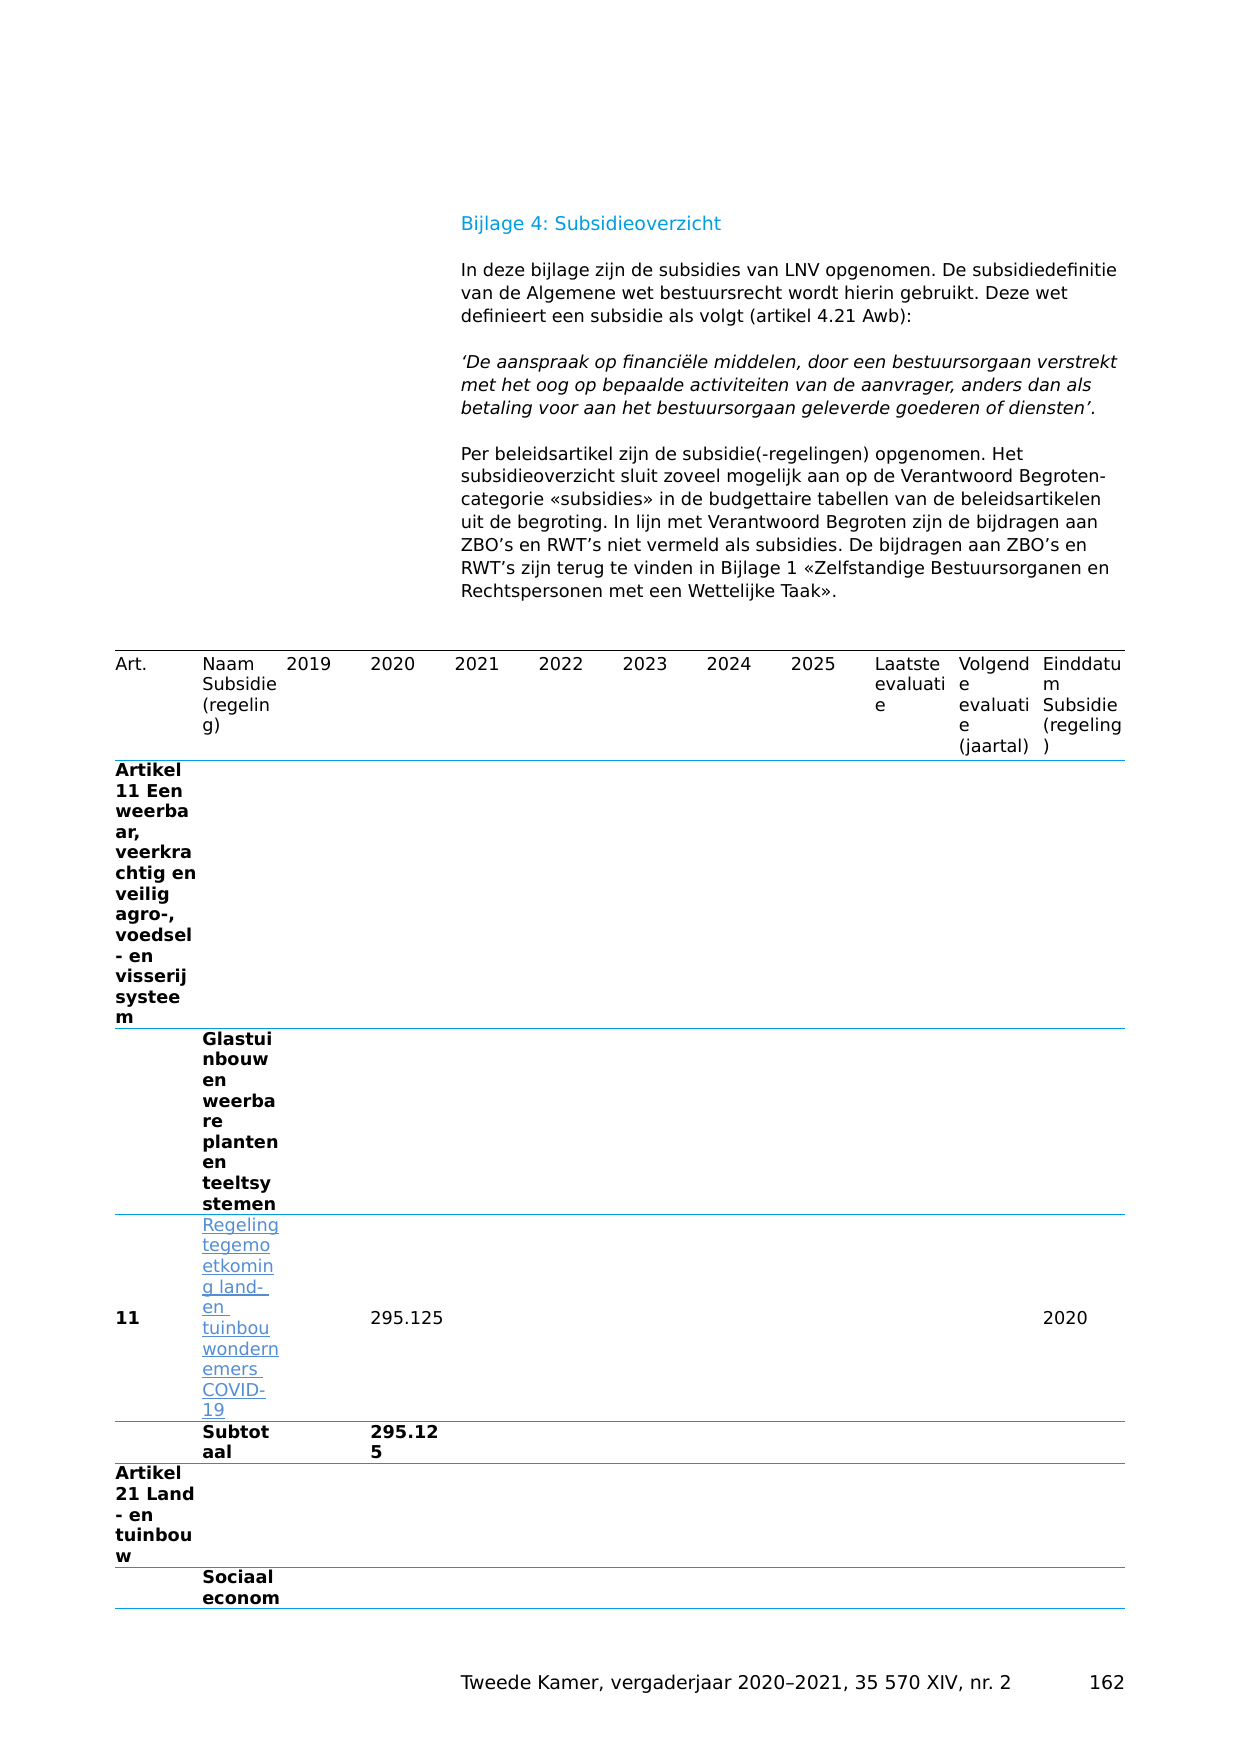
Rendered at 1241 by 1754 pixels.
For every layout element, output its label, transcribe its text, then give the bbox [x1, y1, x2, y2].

table_cell Volgende evaluatie (jaartal) [956, 651, 1040, 759]
table_cell [788, 1422, 872, 1463]
table_cell [115, 1029, 199, 1214]
table_cell [872, 1029, 956, 1214]
table_cell [620, 761, 703, 1028]
table_cell [535, 1422, 619, 1463]
table_cell [451, 761, 535, 1028]
table_cell Art. [115, 651, 199, 759]
table_cell [956, 1029, 1040, 1214]
table_cell [788, 1568, 872, 1608]
table_cell [283, 1464, 367, 1566]
table_cell [1040, 1029, 1125, 1214]
table_cell [872, 1464, 956, 1566]
table_cell 2019 [283, 651, 367, 759]
table_cell [283, 761, 367, 1028]
table_cell 2025 [788, 651, 872, 759]
table_cell [283, 1029, 367, 1214]
table_cell 2022 [535, 651, 619, 759]
table_cell Sociaal econom [199, 1568, 283, 1608]
table_cell Artikel 11 Een weerbaar, veerkrachtig en veilig agro-, voedsel- en visserijsysteem [115, 761, 199, 1028]
table_cell [704, 1568, 788, 1608]
table_cell [451, 1029, 535, 1214]
table_cell [704, 1422, 788, 1463]
table_cell [872, 1568, 956, 1608]
table_cell 2024 [704, 651, 788, 759]
table_cell 2023 [620, 651, 703, 759]
table_cell [115, 1568, 199, 1608]
table_cell [956, 1422, 1040, 1463]
table_cell [115, 1422, 199, 1463]
table_cell [620, 1464, 703, 1566]
table_cell [199, 761, 283, 1028]
table_cell [956, 1464, 1040, 1566]
table_cell 295.125 [367, 1422, 451, 1463]
table_cell [535, 1568, 619, 1608]
table_cell Naam Subsidie (regeling) [199, 651, 283, 759]
table_cell [956, 761, 1040, 1028]
table_cell [367, 1568, 451, 1608]
title Bijlage 4: Subsidieoverzicht [461, 213, 1125, 235]
table_cell [872, 1215, 956, 1421]
text Per beleidsartikel zijn de subsidie(-regelingen) opgenomen. Het subsidieoverzicht sluit zoveel mogelijk aan op de Verantwoord Begroten-categorie «subsidies» in de budgettaire tabellen van de beleidsartikelen uit de begroting. In lijn met Verantwoord Begroten zijn de bijdragen aan ZBO’s en RWT’s niet vermeld als subsidies. De bijdragen aan ZBO’s en RWT’s zijn terug te vinden in Bijlage 1 «Zelfstandige Bestuursorganen en Rechtspersonen met een Wettelijke Taak». [461, 442, 1125, 602]
table_cell [367, 1029, 451, 1214]
table_cell [535, 1464, 619, 1566]
table_cell [1040, 1464, 1125, 1566]
table_cell [535, 1215, 619, 1421]
table_cell [872, 1422, 956, 1463]
table_cell [620, 1215, 703, 1421]
table_cell [451, 1464, 535, 1566]
table_cell [956, 1215, 1040, 1421]
table_cell [788, 1215, 872, 1421]
table_cell 2020 [367, 651, 451, 759]
table_cell [620, 1422, 703, 1463]
table_cell [283, 1215, 367, 1421]
table_cell [704, 761, 788, 1028]
table_header Overzicht Subsidies (bedragen x 1.000 euro) [115, 625, 1125, 650]
text ‘De aanspraak op financiële middelen, door een bestuursorgaan verstrekt met het oog op bepaalde activiteiten van de aanvrager, anders dan als betaling voor aan het bestuursorgaan geleverde goederen of diensten’. [461, 350, 1125, 419]
table_cell Subtotaal [199, 1422, 283, 1463]
text In deze bijlage zijn de subsidies van LNV opgenomen. De subsidiedefinitie van de Algemene wet bestuursrecht wordt hierin gebruikt. Deze wet definieert een subsidie als volgt (artikel 4.21 Awb): [461, 258, 1125, 327]
table_cell [704, 1029, 788, 1214]
table_cell [956, 1568, 1040, 1608]
table_cell [704, 1464, 788, 1566]
table_cell Glastuinbouw en weerbare planten en teeltsystemen [199, 1029, 283, 1214]
table_cell Laatste evaluatie [872, 651, 956, 759]
table_cell [367, 761, 451, 1028]
table_cell 2021 [451, 651, 535, 759]
table_cell [451, 1422, 535, 1463]
table_cell Regeling tegemoetkoming land- en tuinbouwondernemers COVID-19 [199, 1215, 283, 1421]
table_cell [535, 761, 619, 1028]
table_cell [535, 1029, 619, 1214]
table_cell [199, 1464, 283, 1566]
table_cell [704, 1215, 788, 1421]
table_cell Einddatum Subsidie (regeling) [1040, 651, 1125, 759]
table_cell [367, 1464, 451, 1566]
table_cell 2020 [1040, 1215, 1125, 1421]
table_cell Artikel 21 Land- en tuinbouw [115, 1464, 199, 1566]
table_cell 295.125 [367, 1215, 451, 1421]
table_cell [788, 1464, 872, 1566]
table_cell [451, 1568, 535, 1608]
table_cell [283, 1568, 367, 1608]
table_cell [1040, 1422, 1125, 1463]
table_cell [283, 1422, 367, 1463]
table_cell [1040, 761, 1125, 1028]
table_cell [620, 1029, 703, 1214]
table_cell [451, 1215, 535, 1421]
table_cell [1040, 1568, 1125, 1608]
table_cell 11 [115, 1215, 199, 1421]
table_cell [788, 761, 872, 1028]
table_cell [872, 761, 956, 1028]
table_cell [788, 1029, 872, 1214]
table_cell [620, 1568, 703, 1608]
